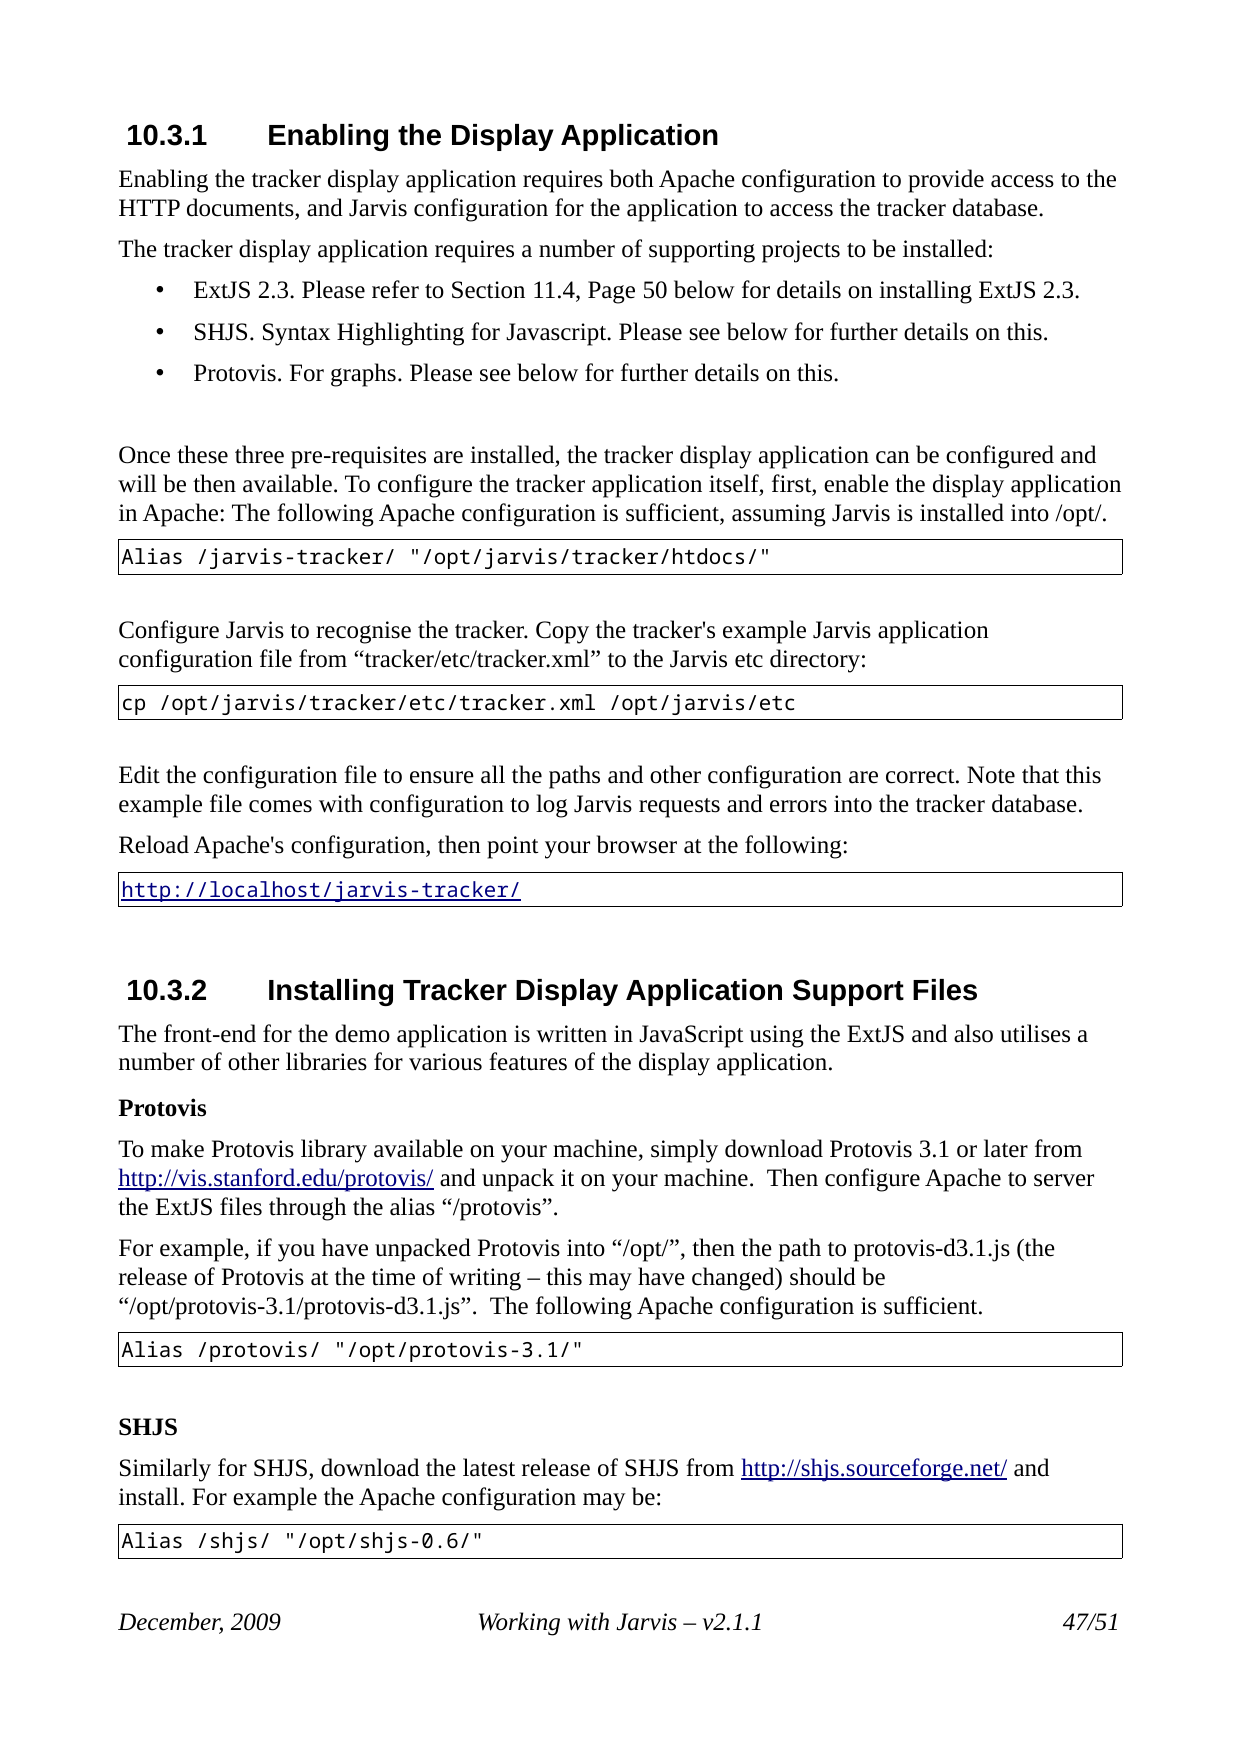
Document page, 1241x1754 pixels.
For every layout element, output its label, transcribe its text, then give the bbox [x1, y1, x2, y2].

text Configure Jarvis to recognise the tracker. Copy the tracker's example Jarvis application configuration file from “tracker/etc/tracker.xml” to the Jarvis etc directory: [118, 615, 1122, 672]
text Alias /jarvis-tracker/ "/opt/jarvis/tracker/htdocs/" [119, 540, 1122, 574]
text The front-end for the demo application is written in JavaScript using the ExtJS and also utilises a number of other libraries for various features of the display application. [118, 1019, 1122, 1076]
text The tracker display application requires a number of supporting projects to be installed: [118, 234, 1122, 263]
text http://localhost/jarvis-tracker/ [119, 873, 1122, 906]
subtitle Protovis [118, 1093, 1122, 1122]
text Alias /shjs/ "/opt/shjs-0.6/" [119, 1525, 1122, 1558]
text Edit the configuration file to ensure all the paths and other configuration are correct. Note that this example file comes with configuration to log Jarvis requests and errors into the tracker database. [118, 761, 1122, 818]
text Enabling the tracker display application requires both Apache configuration to provide access to the HTTP documents, and Jarvis configuration for the application to access the tracker database. [118, 164, 1122, 222]
list SHJS. Syntax Highlighting for Javascript. Please see below for further details on this. [156, 317, 1122, 345]
list ExtJS 2.3. Please refer to Section 11.4, Page 47 below for details on installing ExtJS 2.3. [156, 275, 1122, 304]
text To make Protovis library available on your machine, simply download Protovis 3.1 or later from http://vis.stanford.edu/protovis/ and unpack it on your machine. Then configure Apache to server the ExtJS files through the alias “/protovis”. [118, 1134, 1122, 1221]
text Similarly for SHJS, download the latest release of SHJS from http://shjs.sourceforge.net/ and install. For example the Apache configuration may be: [118, 1453, 1122, 1511]
text For example, if you have unpacked Protovis into “/opt/”, then the path to protovis-d3.1.js (the release of Protovis at the time of writing – this may have changed) should be “/opt/protovis-3.1/protovis-d3.1.js”. The following Apache configuration is sufficient. [118, 1233, 1122, 1319]
list Protovis. For graphs. Please see below for further details on this. [156, 358, 1122, 387]
text Once these three pre-requisites are installed, the tracker display application can be configured and will be then available. To configure the tracker application itself, first, enable the display application in Apache: The following Apache configuration is sufficient, assuming Jarvis is installed into /opt/. [118, 440, 1122, 527]
subtitle SHJS [118, 1412, 1122, 1441]
text Alias /protovis/ "/opt/protovis-3.1/" [119, 1333, 1122, 1366]
subtitle Enabling the Display Application [118, 118, 1122, 152]
text cp /opt/jarvis/tracker/etc/tracker.xml /opt/jarvis/etc [119, 686, 1122, 719]
subtitle Installing Tracker Display Application Support Files [118, 973, 1122, 1006]
text Reload Apache's configuration, then point your browser at the following: [118, 831, 1122, 859]
